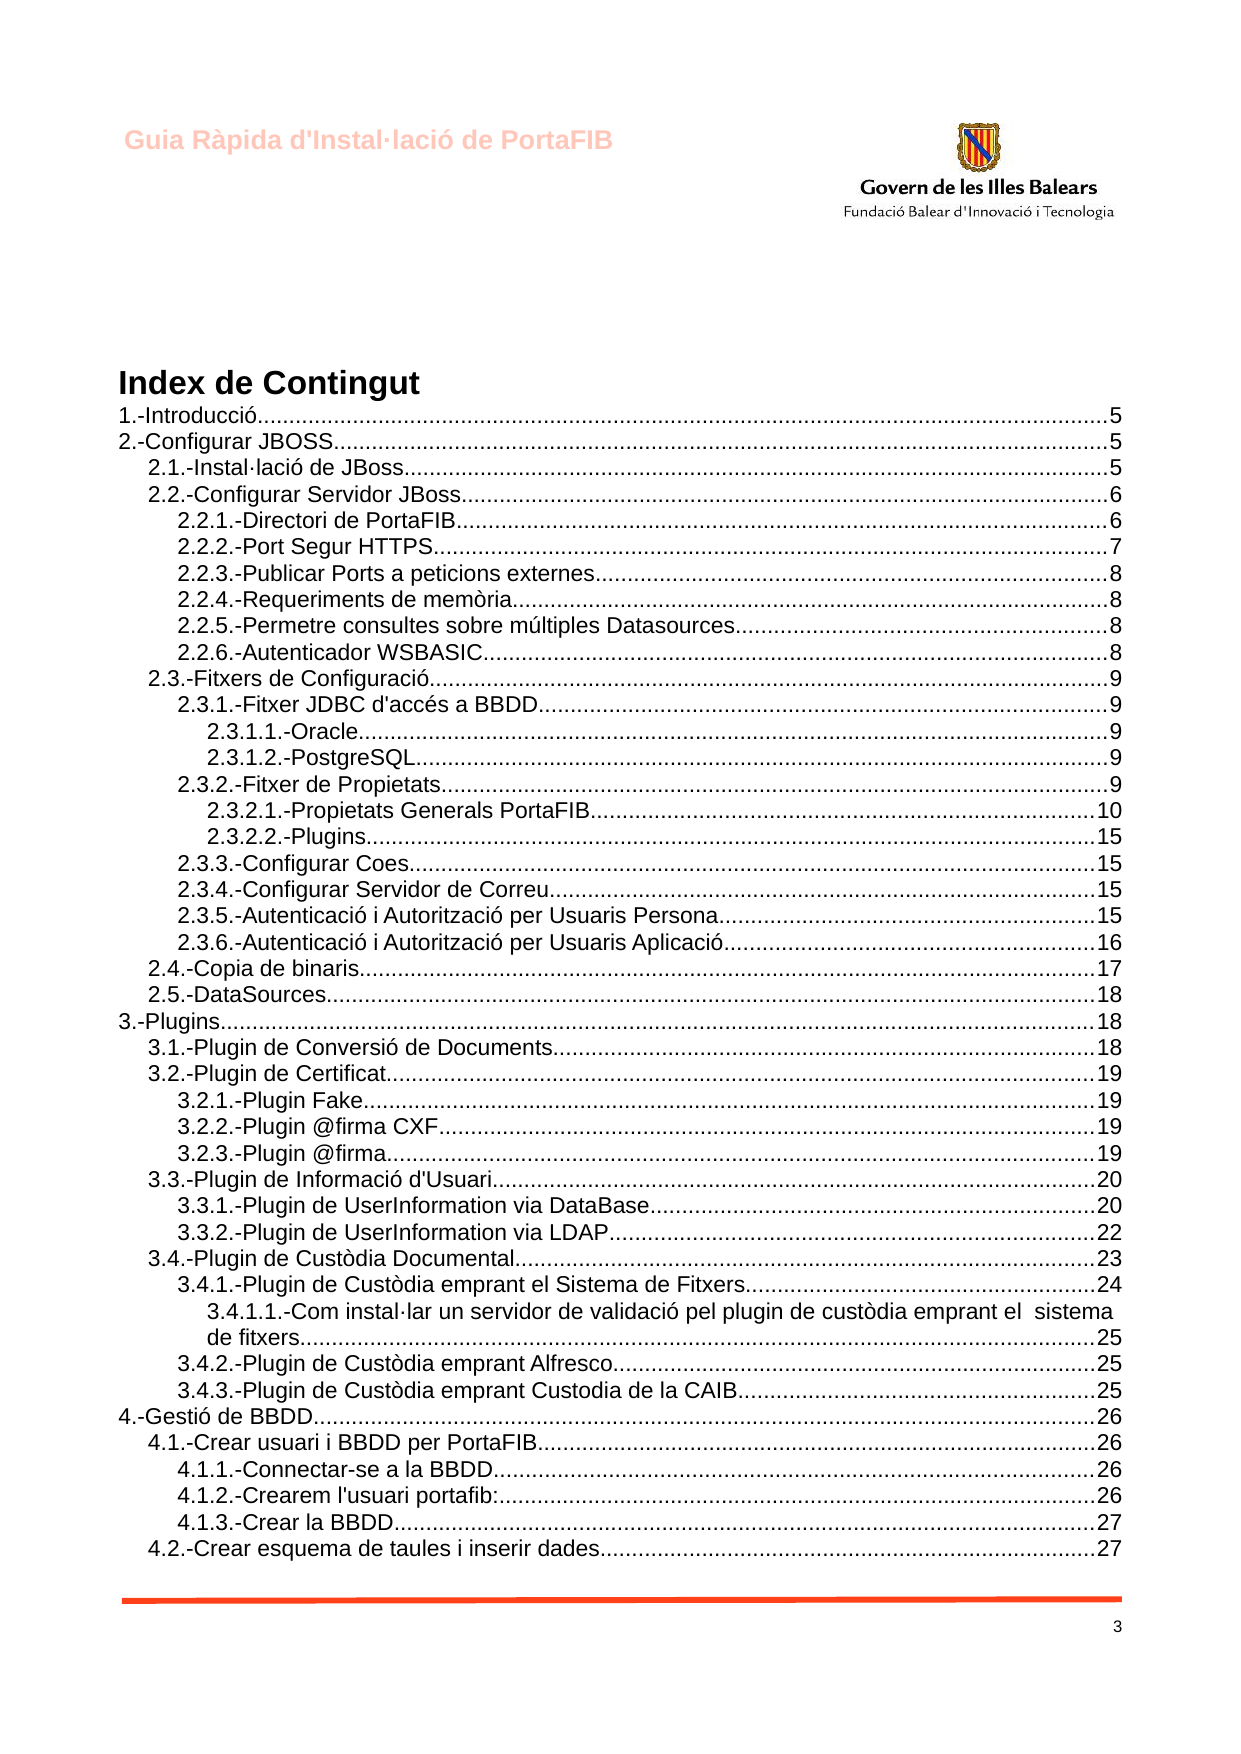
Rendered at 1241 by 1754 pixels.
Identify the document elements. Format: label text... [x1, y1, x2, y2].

text 3.2.-Plugin de Certificat 19 [148, 1060, 1122, 1087]
text 3.4.1.-Plugin de Custòdia emprant el Sistema de Fitxers 24 [177, 1271, 1122, 1298]
text 3.1.-Plugin de Conversió de Documents 18 [148, 1034, 1122, 1060]
text 3.-Plugins 18 [118, 1008, 1122, 1034]
text 4.2.-Crear esquema de taules i inserir dades 27 [148, 1535, 1122, 1561]
text 4.1.-Crear usuari i BBDD per PortaFIB 26 [148, 1429, 1122, 1456]
text 2.2.5.-Permetre consultes sobre múltiples Datasources 8 [177, 612, 1122, 639]
text 3.4.3.-Plugin de Custòdia emprant Custodia de la CAIB 25 [177, 1377, 1122, 1403]
text 2.3.2.-Fitxer de Propietats 9 [177, 771, 1122, 797]
text 2.3.4.-Configurar Servidor de Correu 15 [177, 876, 1122, 902]
text 3.3.-Plugin de Informació d'Usuari 20 [148, 1166, 1122, 1192]
text 2.3.-Fitxers de Configuració 9 [148, 665, 1122, 691]
text 4.1.2.-Crearem l'usuari portafib: 26 [177, 1482, 1122, 1508]
text 2.3.6.-Autenticació i Autorització per Usuaris Aplicació 16 [177, 929, 1122, 955]
text 2.3.3.-Configurar Coes 15 [177, 849, 1122, 876]
text 2.-Configurar JBOSS 5 [118, 428, 1122, 454]
text 3.2.2.-Plugin @firma CXF 19 [177, 1113, 1122, 1139]
text 2.3.2.2.-Plugins 15 [207, 823, 1122, 849]
text 3.3.1.-Plugin de UserInformation via DataBase 20 [177, 1192, 1122, 1218]
text 3.4.-Plugin de Custòdia Documental 23 [148, 1245, 1122, 1271]
subtitle Index de Contingut [118, 363, 1122, 402]
text 2.2.-Configurar Servidor JBoss 6 [148, 481, 1122, 507]
text 4.1.1.-Connectar-se a la BBDD 26 [177, 1456, 1122, 1482]
text 2.2.3.-Publicar Ports a peticions externes 8 [177, 560, 1122, 586]
text 2.3.1.-Fitxer JDBC d'accés a BBDD 9 [177, 691, 1122, 718]
text 2.3.1.1.-Oracle 9 [207, 718, 1122, 744]
text 2.3.2.1.-Propietats Generals PortaFIB 10 [207, 797, 1122, 823]
text 2.4.-Copia de binaris 17 [148, 955, 1122, 981]
text 3.4.1.1.-Com instal·lar un servidor de validació pel plugin de custòdia emprant el sistema de fitxers 25 [207, 1298, 1122, 1350]
picture [840, 123, 1117, 220]
text 2.2.6.-Autenticador WSBASIC 8 [177, 639, 1122, 665]
text 4.-Gestió de BBDD 26 [118, 1403, 1122, 1429]
text 2.3.1.2.-PostgreSQL 9 [207, 744, 1122, 771]
text 3.2.3.-Plugin @firma 19 [177, 1139, 1122, 1166]
text 2.3.5.-Autenticació i Autorització per Usuaris Persona 15 [177, 902, 1122, 929]
text 2.1.-Instal·lació de JBoss 5 [148, 454, 1122, 481]
text 2.2.2.-Port Segur HTTPS 7 [177, 533, 1122, 560]
text 2.5.-DataSources 18 [148, 981, 1122, 1008]
text 4.1.3.-Crear la BBDD 27 [177, 1508, 1122, 1535]
text 3.2.1.-Plugin Fake 19 [177, 1087, 1122, 1113]
text 3.4.2.-Plugin de Custòdia emprant Alfresco 25 [177, 1350, 1122, 1377]
text 1.-Introducció 5 [118, 402, 1122, 428]
text 2.2.4.-Requeriments de memòria 8 [177, 586, 1122, 612]
text 2.2.1.-Directori de PortaFIB 6 [177, 507, 1122, 533]
text 3.3.2.-Plugin de UserInformation via LDAP 22 [177, 1218, 1122, 1245]
